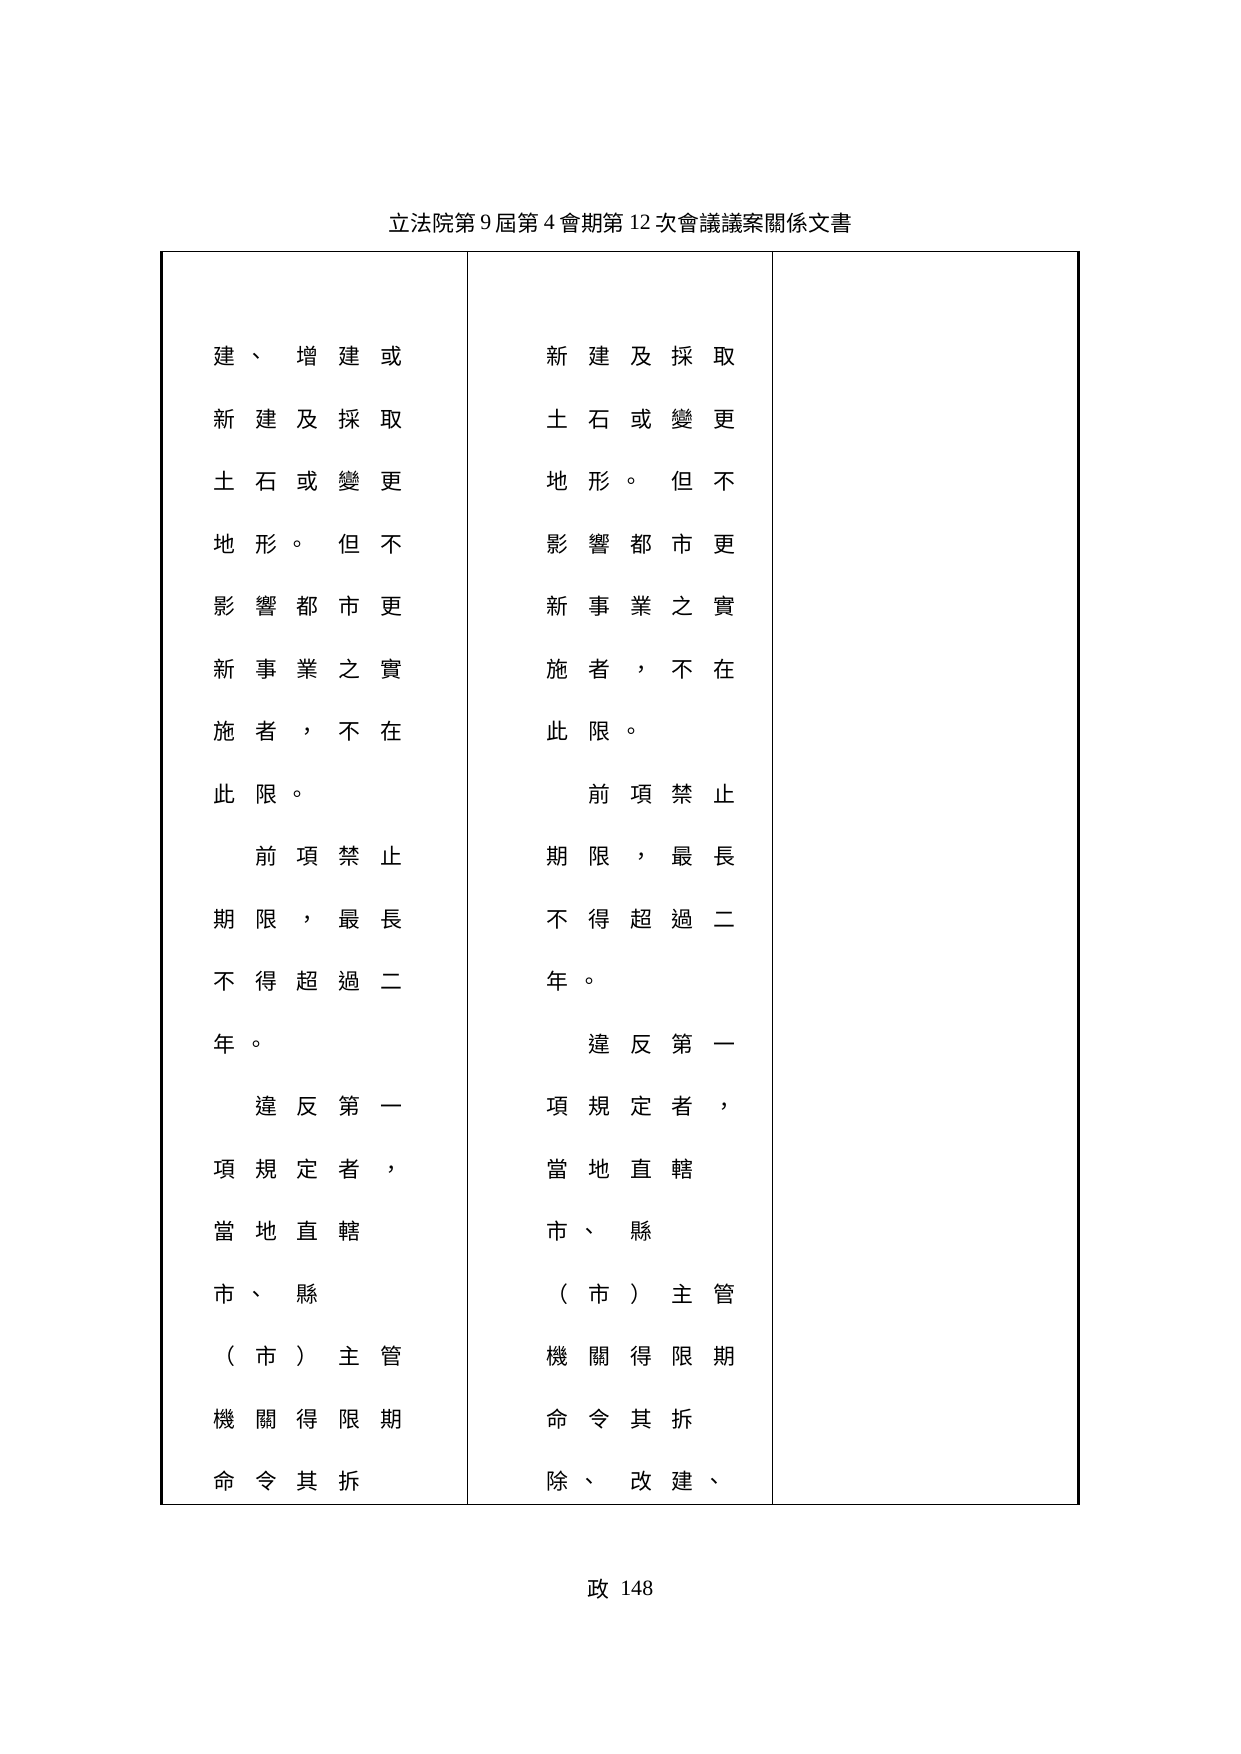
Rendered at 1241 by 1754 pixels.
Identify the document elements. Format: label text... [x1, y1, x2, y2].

table_cell 新建及採取土石或變更地形。但不影響都市更新事業之實施者，不在此限。 前項禁止期限，最長不得超過二年。 違反第一項規定者，當地直轄市、縣（市）主管機關得限期命令其拆除、改建、 [468, 252, 772, 1504]
table_cell 建、增建或新建及採取土石或變更地形。但不影響都市更新事業之實施者，不在此限。 前項禁止期限，最長不得超過二年。 違反第一項規定者，當地直轄市、縣（市）主管機關得限期命令其拆 [163, 252, 467, 1504]
table_cell [773, 252, 1077, 1504]
